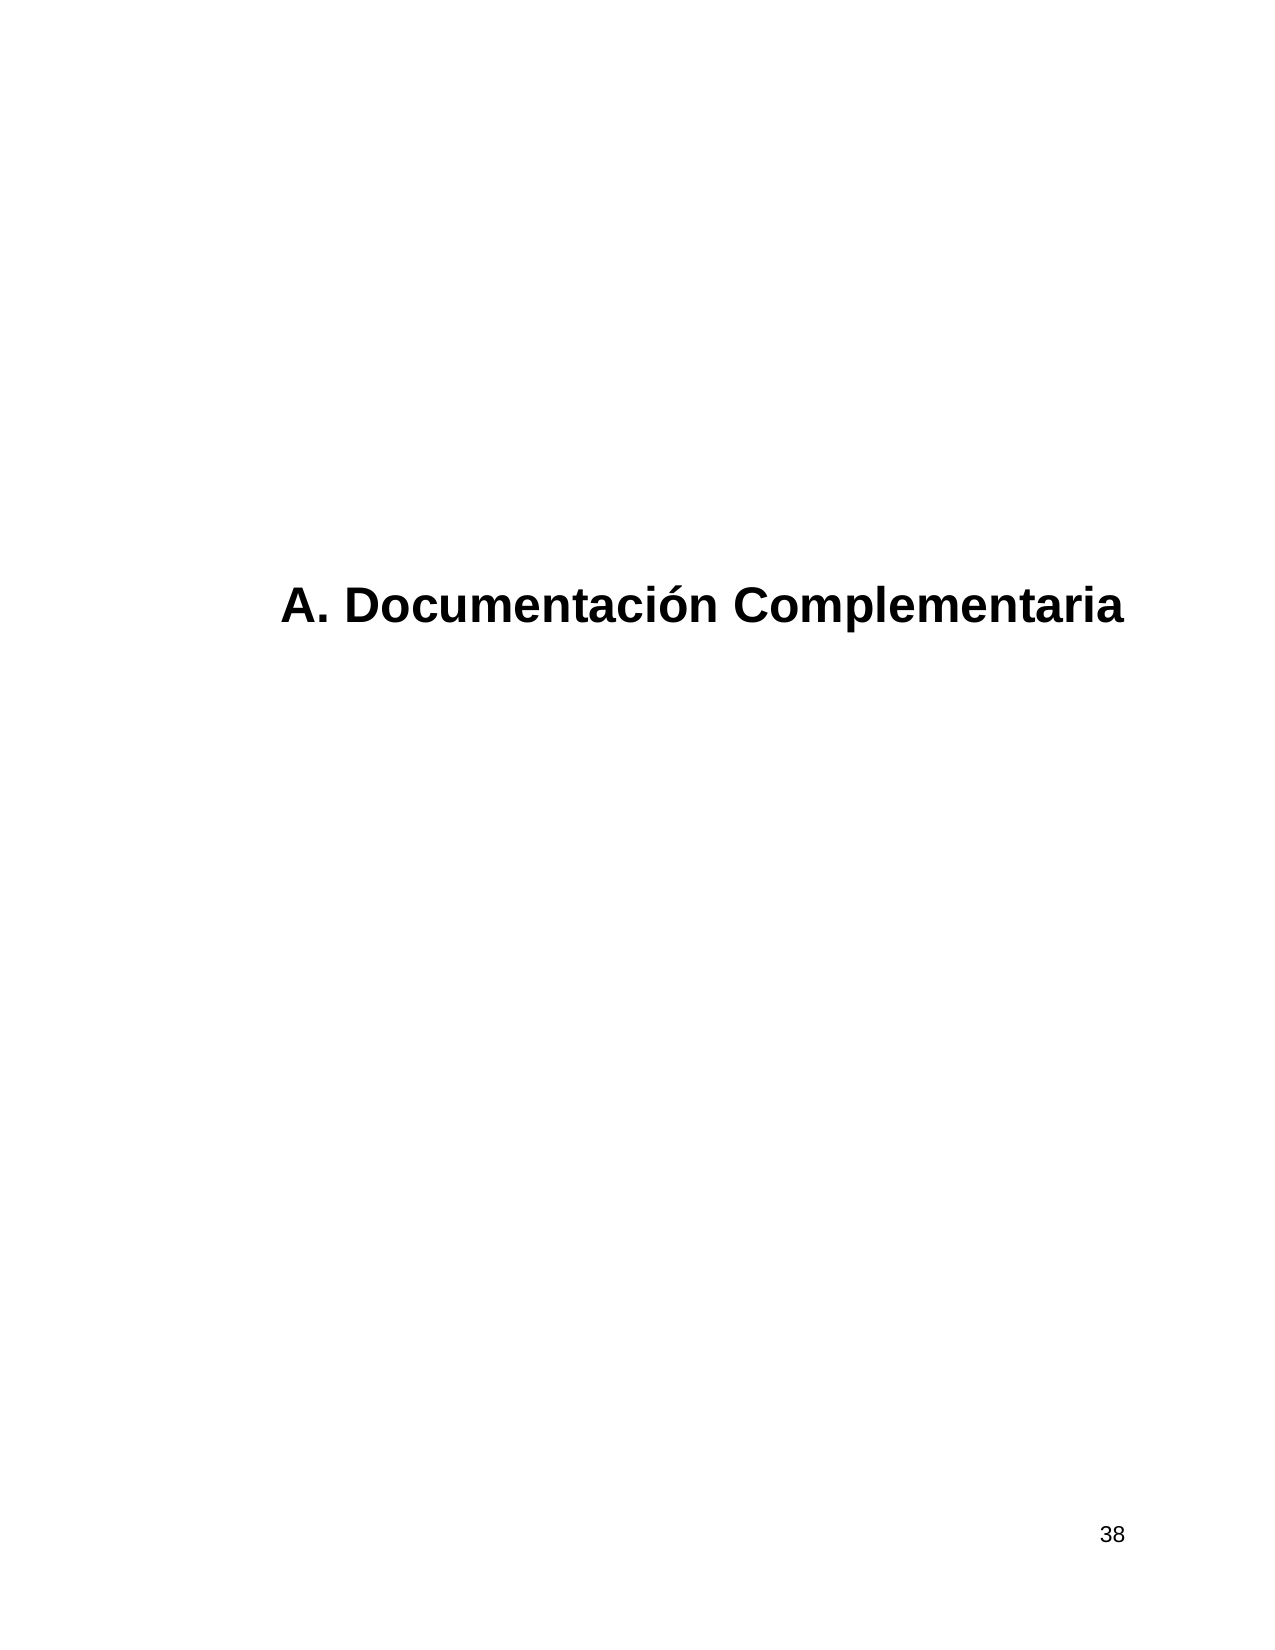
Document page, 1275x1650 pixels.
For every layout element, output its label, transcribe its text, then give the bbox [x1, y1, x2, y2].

text A. Documentación Complementaria [150, 577, 1125, 632]
